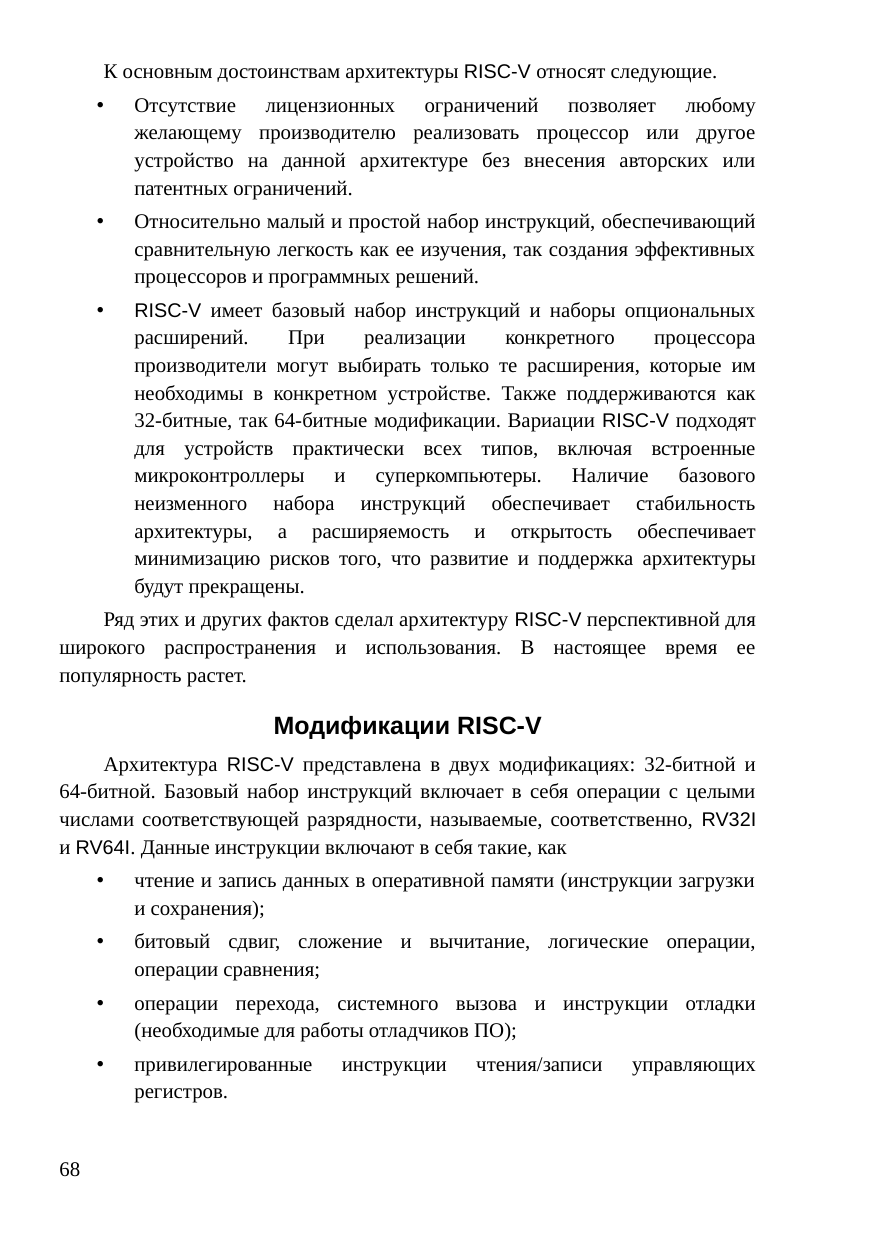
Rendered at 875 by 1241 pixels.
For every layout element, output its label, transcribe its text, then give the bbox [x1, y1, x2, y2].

list привилегированные инструкции чтения/записи управляющих регистров. [97, 1052, 756, 1103]
text Архитектура RISC-V представлена в двух модификациях: 32-битной и 64-битной. Базовый набор инструкций включает в себя операции с целыми числами соответствующей разрядности, называемые, соответственно, RV32I и RV64I. Данные инструкции включают в себя такие, как [59, 752, 756, 859]
list RISC-V имеет базовый набор инструкций и наборы опциональных расширений. При реализации конкретного процессора производители могут выбирать только те расширения, которые им необходимы в конкретном устройстве. Также поддерживаются как 32-битные, так 64-битные модификации. Вариации RISC-V подходят для устройств практически всех типов, включая встроенные микроконтроллеры и суперкомпьютеры. Наличие базового неизменного набора инструкций обеспечивает стабильность архитектуры, а расширяемость и открытость обеспечивает минимизацию рисков того, что развитие и поддержка архитектуры будут прекращены. [97, 298, 756, 598]
list чтение и запись данных в оперативной памяти (инструкции загрузки и сохранения); [97, 868, 756, 920]
text К основным достоинствам архитектуры RISC-V относят следующие. [59, 59, 756, 83]
text Ряд этих и других фактов сделал архитектуру RISC-V перспективной для широкого распространения и использования. В настоящее время ее популярность растет. [59, 607, 756, 687]
list битовый сдвиг, сложение и вычитание, логические операции, операции сравнения; [97, 929, 756, 981]
list Отсутствие лицензионных ограничений позволяет любому желающему производителю реализовать процессор или другое устройство на данной архитектуре без внесения авторских или патентных ограничений. [97, 93, 756, 199]
subtitle Модификации RISC-V [118, 711, 697, 739]
list операции перехода, системного вызова и инструкции отладки (необходимые для работы отладчиков ПО); [97, 991, 756, 1042]
list Относительно малый и простой набор инструкций, обеспечивающий сравнительную легкость как ее изучения, так создания эффективных процессоров и программных решений. [97, 209, 756, 288]
